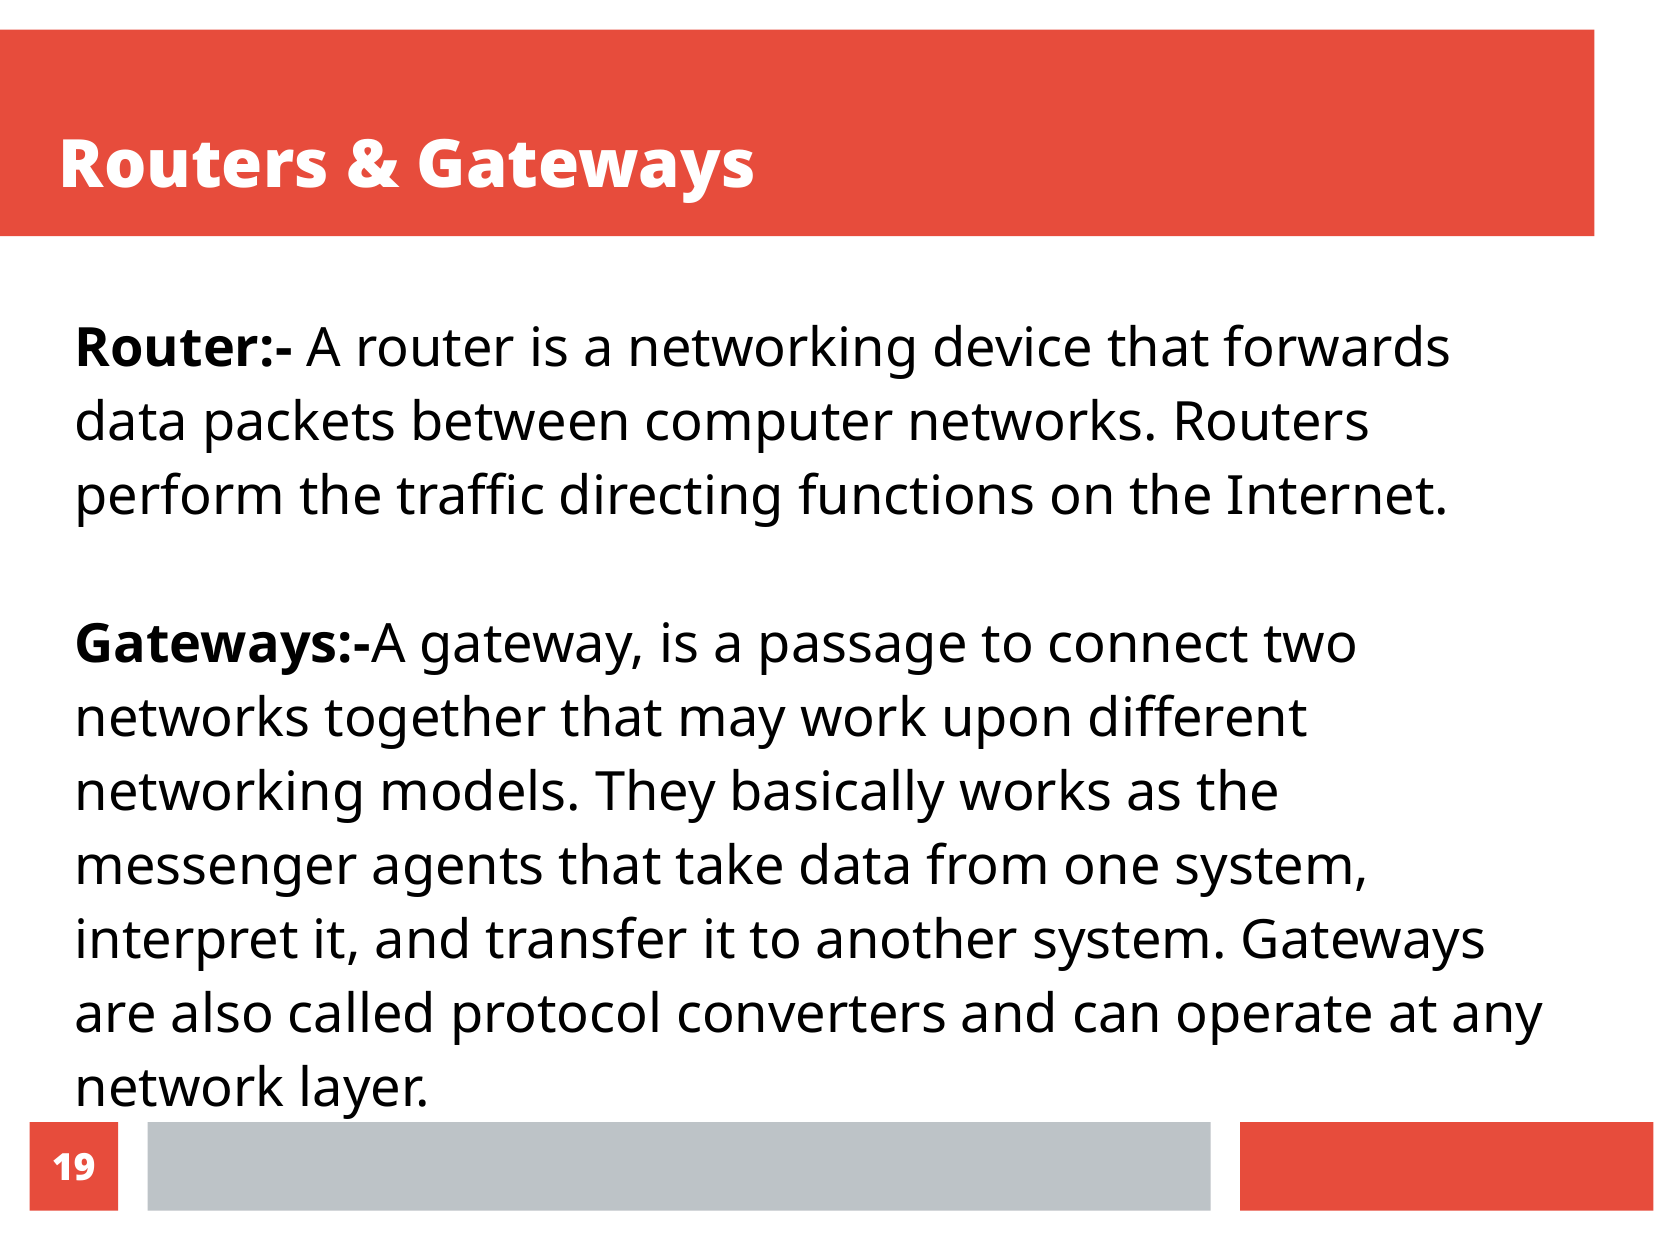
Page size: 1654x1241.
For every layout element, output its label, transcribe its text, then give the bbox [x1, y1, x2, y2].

title Routers & Gateways [59, 59, 1595, 207]
text_box Router:- A router is a networking device that forwards data packets between computer networks. Routers perform the traffic directing functions on the Internet. Gateways:-A gateway, is a passage to connect two networks together that may work upon different networking models. They basically works as the messenger agents that take data from one system, interpret it, and transfer it to another system. Gateways are also called protocol converters and can operate at any network layer. [59, 301, 1581, 1205]
